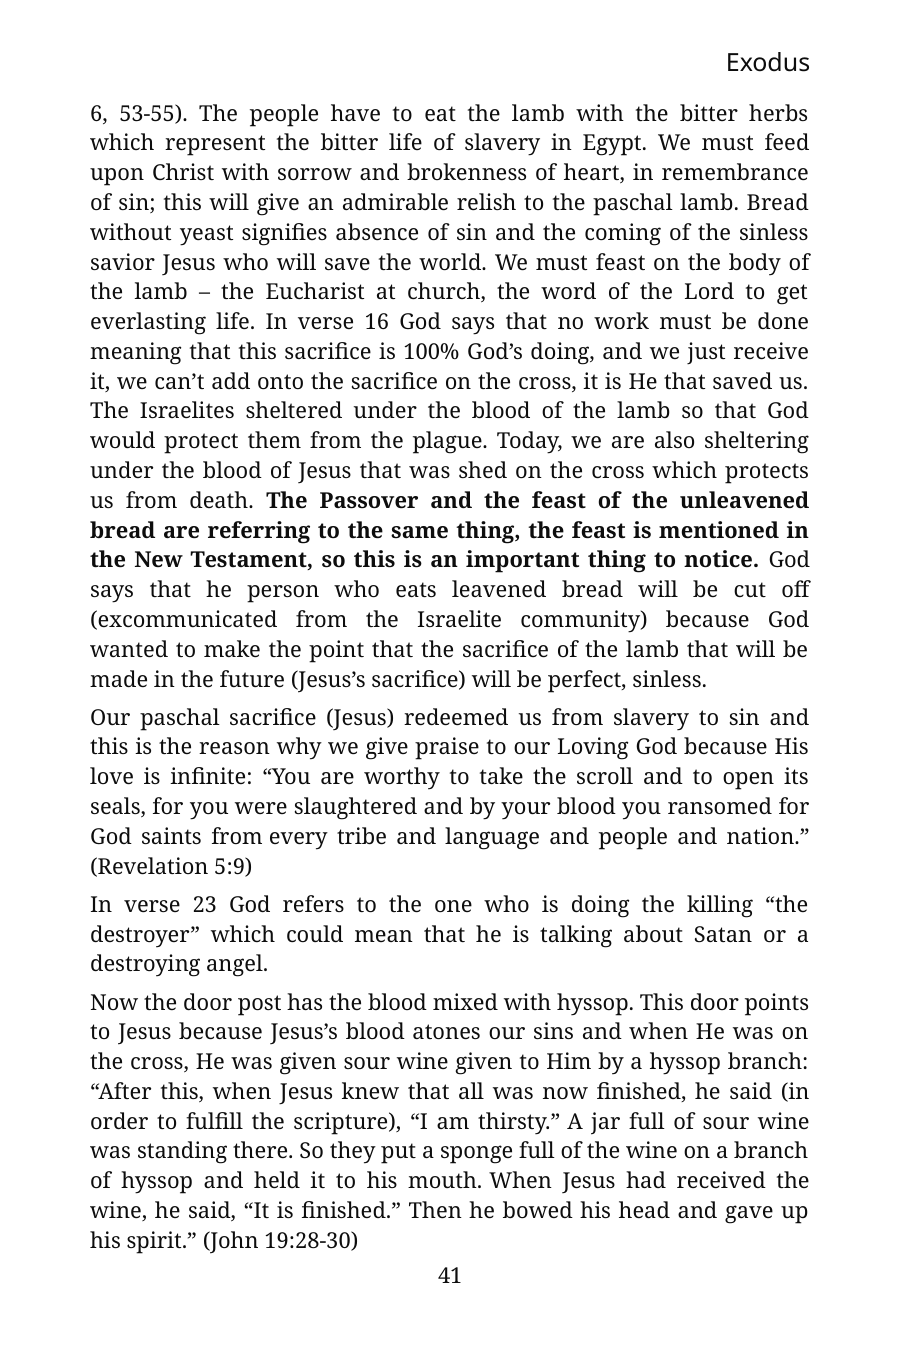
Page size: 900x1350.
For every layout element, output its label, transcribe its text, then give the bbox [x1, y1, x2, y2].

text In verse 23 God refers to the one who is doing the killing “the destroyer” which could mean that he is talking about Satan or a destroying angel. [90, 889, 810, 978]
text Our paschal sacrifice (Jesus) redeemed us from slavery to sin and this is the reason why we give praise to our Loving God because His love is infinite: “You are worthy to take the scroll and to open its seals, for you were slaughtered and by your blood you ransomed for God saints from every tribe and language and people and nation.” (Revelation 5:9) [90, 702, 810, 880]
text 6, 53-55). The people have to eat the lamb with the bitter herbs which represent the bitter life of slavery in Egypt. We must feed upon Christ with sorrow and brokenness of heart, in remembrance of sin; this will give an admirable relish to the paschal lamb. Bread without yeast signifies absence of sin and the coming of the sinless savior Jesus who will save the world. We must feast on the body of the lamb – the Eucharist at church, the word of the Lord to get everlasting life. In verse 16 God says that no work must be done meaning that this sacrifice is 100% God’s doing, and we just receive it, we can’t add onto the sacrifice on the cross, it is He that saved us. The Israelites sheltered under the blood of the lamb so that God would protect them from the plague. Today, we are also sheltering under the blood of Jesus that was shed on the cross which protects us from death. The Passover and the feast of the unleavened bread are referring to the same thing, the feast is mentioned in the New Testament, so this is an important thing to notice. God says that he person who eats leavened bread will be cut off (excommunicated from the Israelite community) because God wanted to make the point that the sacrifice of the lamb that will be made in the future (Jesus’s sacrifice) will be perfect, sinless. [90, 97, 810, 693]
text Now the door post has the blood mixed with hyssop. This door points to Jesus because Jesus’s blood atones our sins and when He was on the cross, He was given sour wine given to Him by a hyssop branch: “After this, when Jesus knew that all was now finished, he said (in order to fulfill the scripture), “I am thirsty.” A jar full of sour wine was standing there. So they put a sponge full of the wine on a branch of hyssop and held it to his mouth. When Jesus had received the wine, he said, “It is finished.” Then he bowed his head and gave up his spirit.” (John 19:28-30) [90, 986, 810, 1254]
